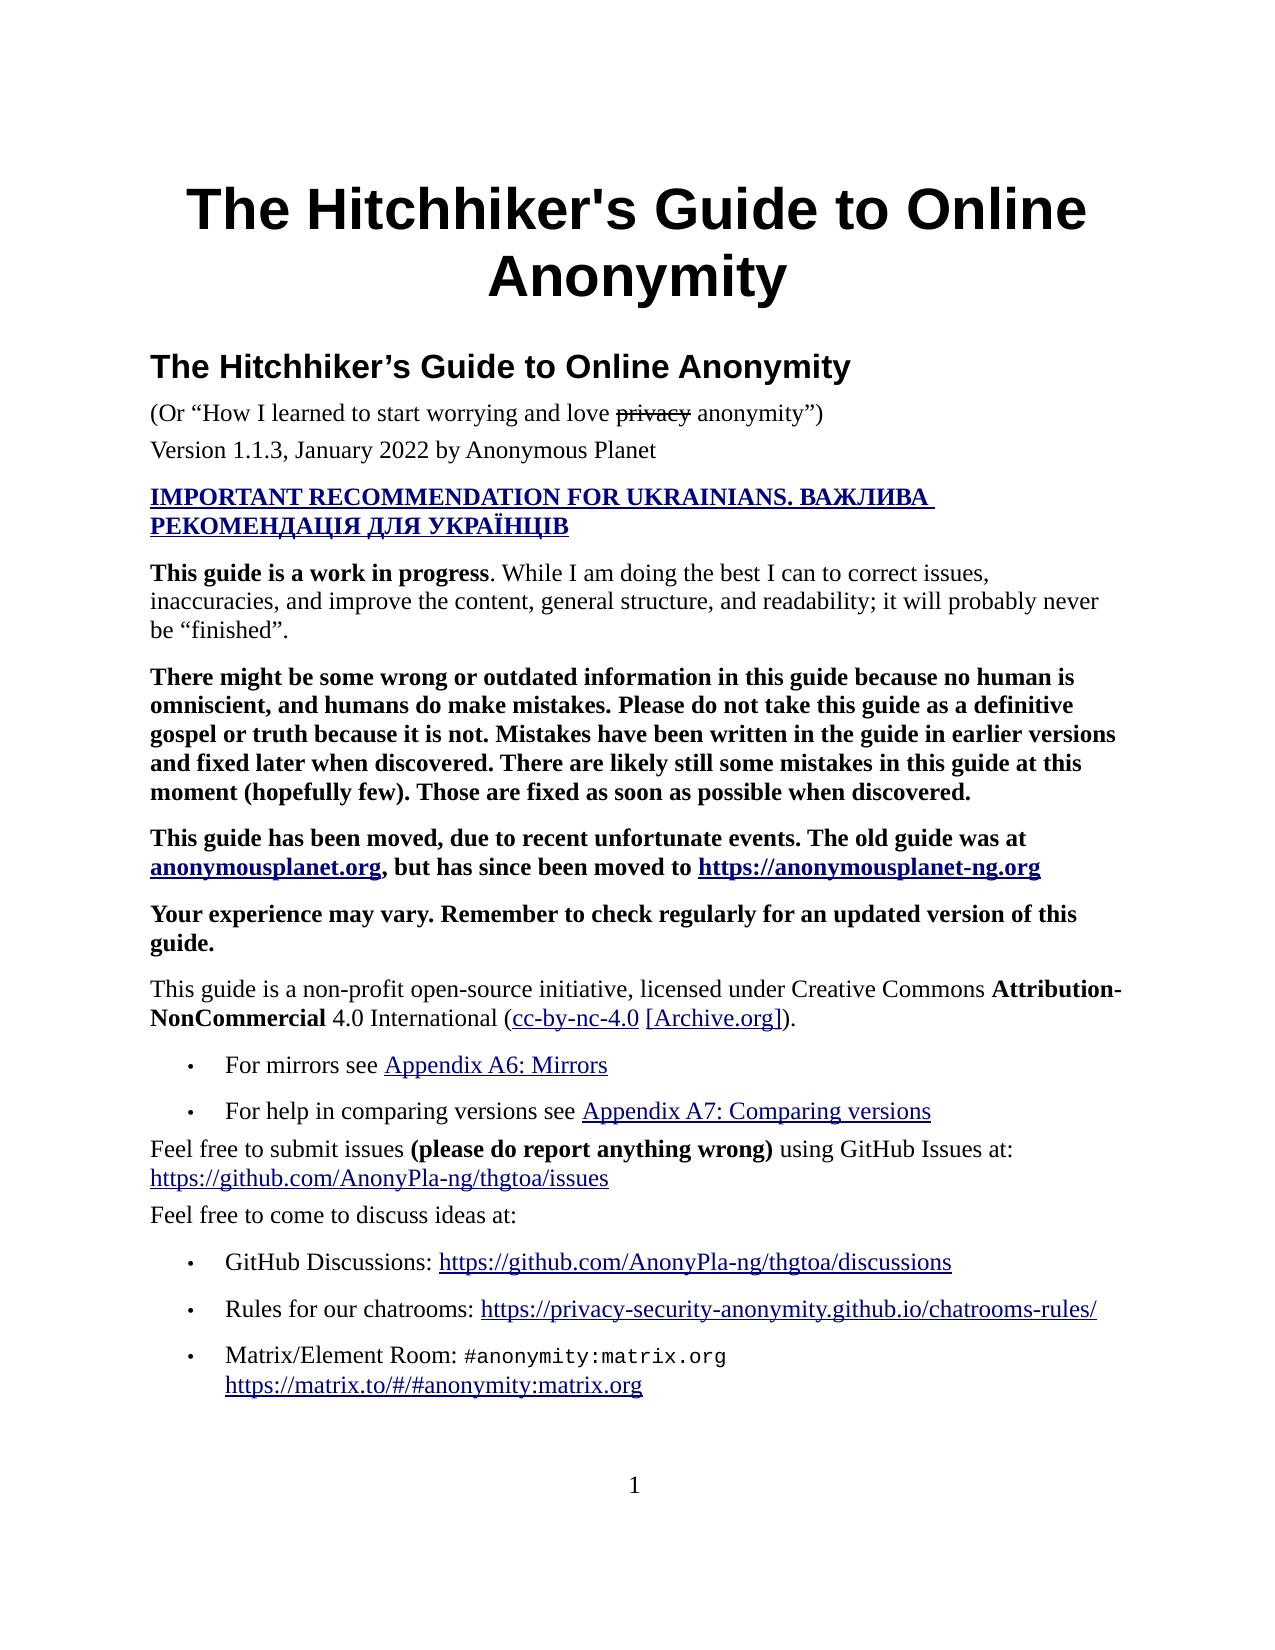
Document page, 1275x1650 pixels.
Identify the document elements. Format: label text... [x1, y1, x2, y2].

list For mirrors see Appendix A6: Mirrors [187, 1050, 1125, 1078]
text This guide is a non-profit open-source initiative, licensed under Creative Commons Attribution-NonCommercial 4.0 International (cc-by-nc-4.0 [Archive.org]). [150, 974, 1125, 1032]
text Version 1.1.3, January 2022 by Anonymous Planet [150, 436, 1125, 464]
text There might be some wrong or outdated information in this guide because no human is omniscient, and humans do make mistakes. Please do not take this guide as a definitive gospel or truth because it is not. Mistakes have been written in the guide in earlier versions and fixed later when discovered. There are likely still some mistakes in this guide at this moment (hopefully few). Those are fixed as soon as possible when discovered. [150, 662, 1125, 806]
text IMPORTANT RECOMMENDATION FOR UKRAINIANS. ВАЖЛИВА РЕКОМЕНДАЦІЯ ДЛЯ УКРАЇНЦІВ [150, 482, 1125, 540]
text Feel free to submit issues (please do report anything wrong) using GitHub Issues at: https://github.com/AnonyPla-ng/thgtoa/issues [150, 1134, 1125, 1192]
list For help in comparing versions see Appendix A7: Comparing versions [187, 1096, 1125, 1125]
list Matrix/Element Room: #anonymity:matrix.org https://matrix.to/#/#anonymity:matrix.org [187, 1341, 1125, 1399]
text (Or “How I learned to start worrying and love privacy anonymity”) [150, 398, 1125, 427]
text This guide has been moved, due to recent unfortunate events. The old guide was at anonymousplanet.org, but has since been moved to https://anonymousplanet-ng.org [150, 823, 1125, 881]
list Rules for our chatrooms: https://privacy-security-anonymity.github.io/chatrooms-rules/ [187, 1294, 1125, 1323]
text This guide is a work in progress. While I am doing the best I can to correct issues, inaccuracies, and improve the content, general structure, and readability; it will probably never be “finished”. [150, 558, 1125, 644]
text Your experience may vary. Remember to check regularly for an updated version of this guide. [150, 899, 1125, 956]
text Feel free to come to discuss ideas at: [150, 1201, 1125, 1229]
subtitle The Hitchhiker’s Guide to Online Anonymity [150, 347, 1125, 385]
title The Hitchhiker's Guide to Online Anonymity [150, 175, 1125, 309]
list GitHub Discussions: https://github.com/AnonyPla-ng/thgtoa/discussions [187, 1247, 1125, 1276]
